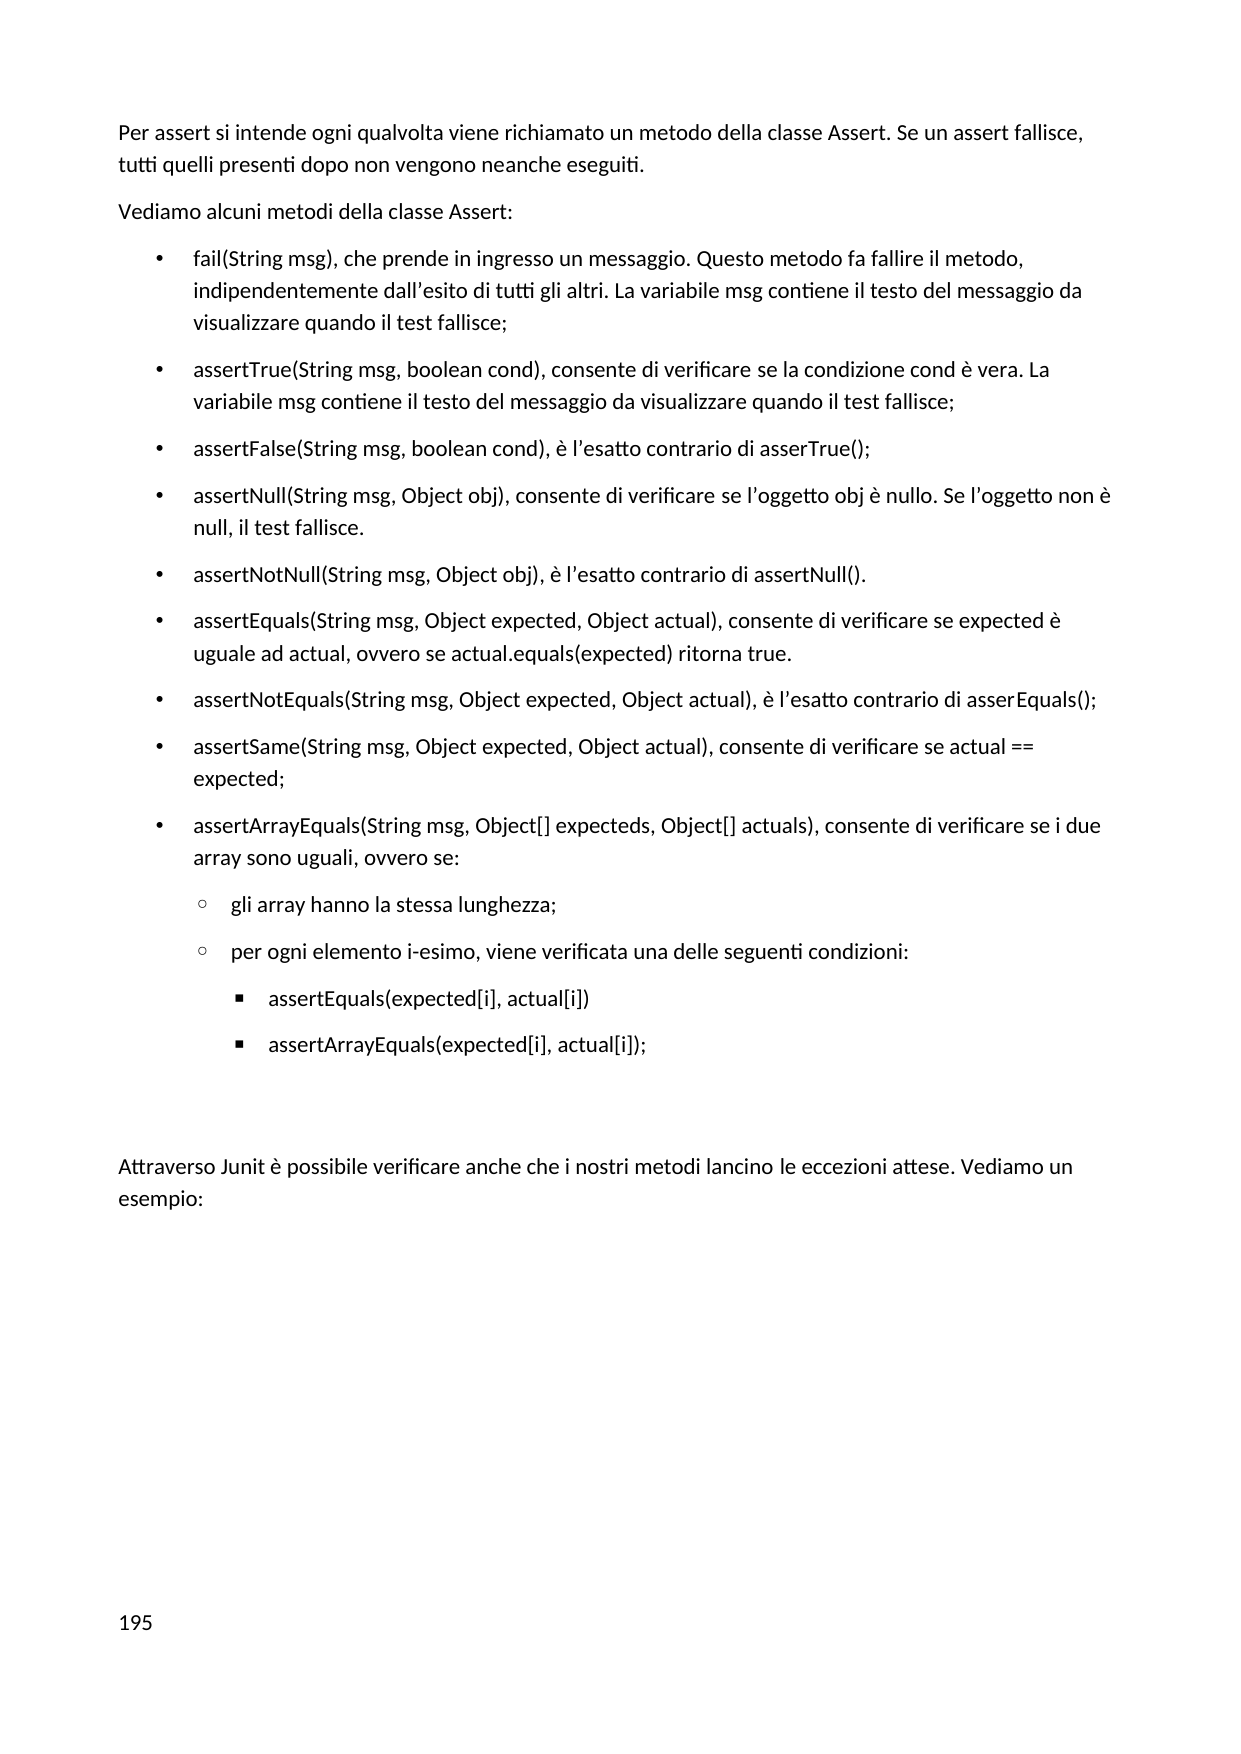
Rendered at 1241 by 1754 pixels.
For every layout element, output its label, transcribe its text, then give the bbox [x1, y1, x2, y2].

list assertFalse(String msg, boolean cond), è l’esatto contrario di asserTrue(); [156, 434, 1122, 462]
list assertArrayEquals(String msg, Object[] expecteds, Object[] actuals), consente di verificare se i due array sono uguali, ovvero se: [156, 811, 1122, 871]
list fail(String msg), che prende in ingresso un messaggio. Questo metodo fa fallire il metodo, indipendentemente dall’esito di tutti gli altri. La variabile msg contiene il testo del messaggio da visualizzare quando il test fallisce; [156, 244, 1122, 336]
list assertSame(String msg, Object expected, Object actual), consente di verificare se actual == expected; [156, 732, 1122, 792]
text Vediamo alcuni metodi della classe Assert: [118, 197, 1122, 225]
text Per assert si intende ogni qualvolta viene richiamato un metodo della classe Assert. Se un assert fallisce, tutti quelli presenti dopo non vengono neanche eseguiti. [118, 118, 1122, 178]
list assertEquals(expected[i], actual[i]) [231, 984, 1122, 1012]
list assertNotNull(String msg, Object obj), è l’esatto contrario di assertNull(). [156, 560, 1122, 588]
list assertEquals(String msg, Object expected, Object actual), consente di verificare se expected è uguale ad actual, ovvero se actual.equals(expected) ritorna true. [156, 606, 1122, 667]
list assertNull(String msg, Object obj), consente di verificare se l’oggetto obj è nullo. Se l’oggetto non è null, il test fallisce. [156, 481, 1122, 541]
list assertNotEquals(String msg, Object expected, Object actual), è l’esatto contrario di asserEquals(); [156, 685, 1122, 713]
list gli array hanno la stessa lunghezza; [193, 890, 1122, 918]
text Attraverso Junit è possibile verificare anche che i nostri metodi lancino le eccezioni attese. Vediamo un esempio: [118, 1152, 1122, 1212]
list assertArrayEquals(expected[i], actual[i]); [231, 1030, 1122, 1058]
list assertTrue(String msg, boolean cond), consente di verificare se la condizione cond è vera. La variabile msg contiene il testo del messaggio da visualizzare quando il test fallisce; [156, 355, 1122, 415]
list per ogni elemento i-esimo, viene verificata una delle seguenti condizioni: [193, 937, 1122, 965]
